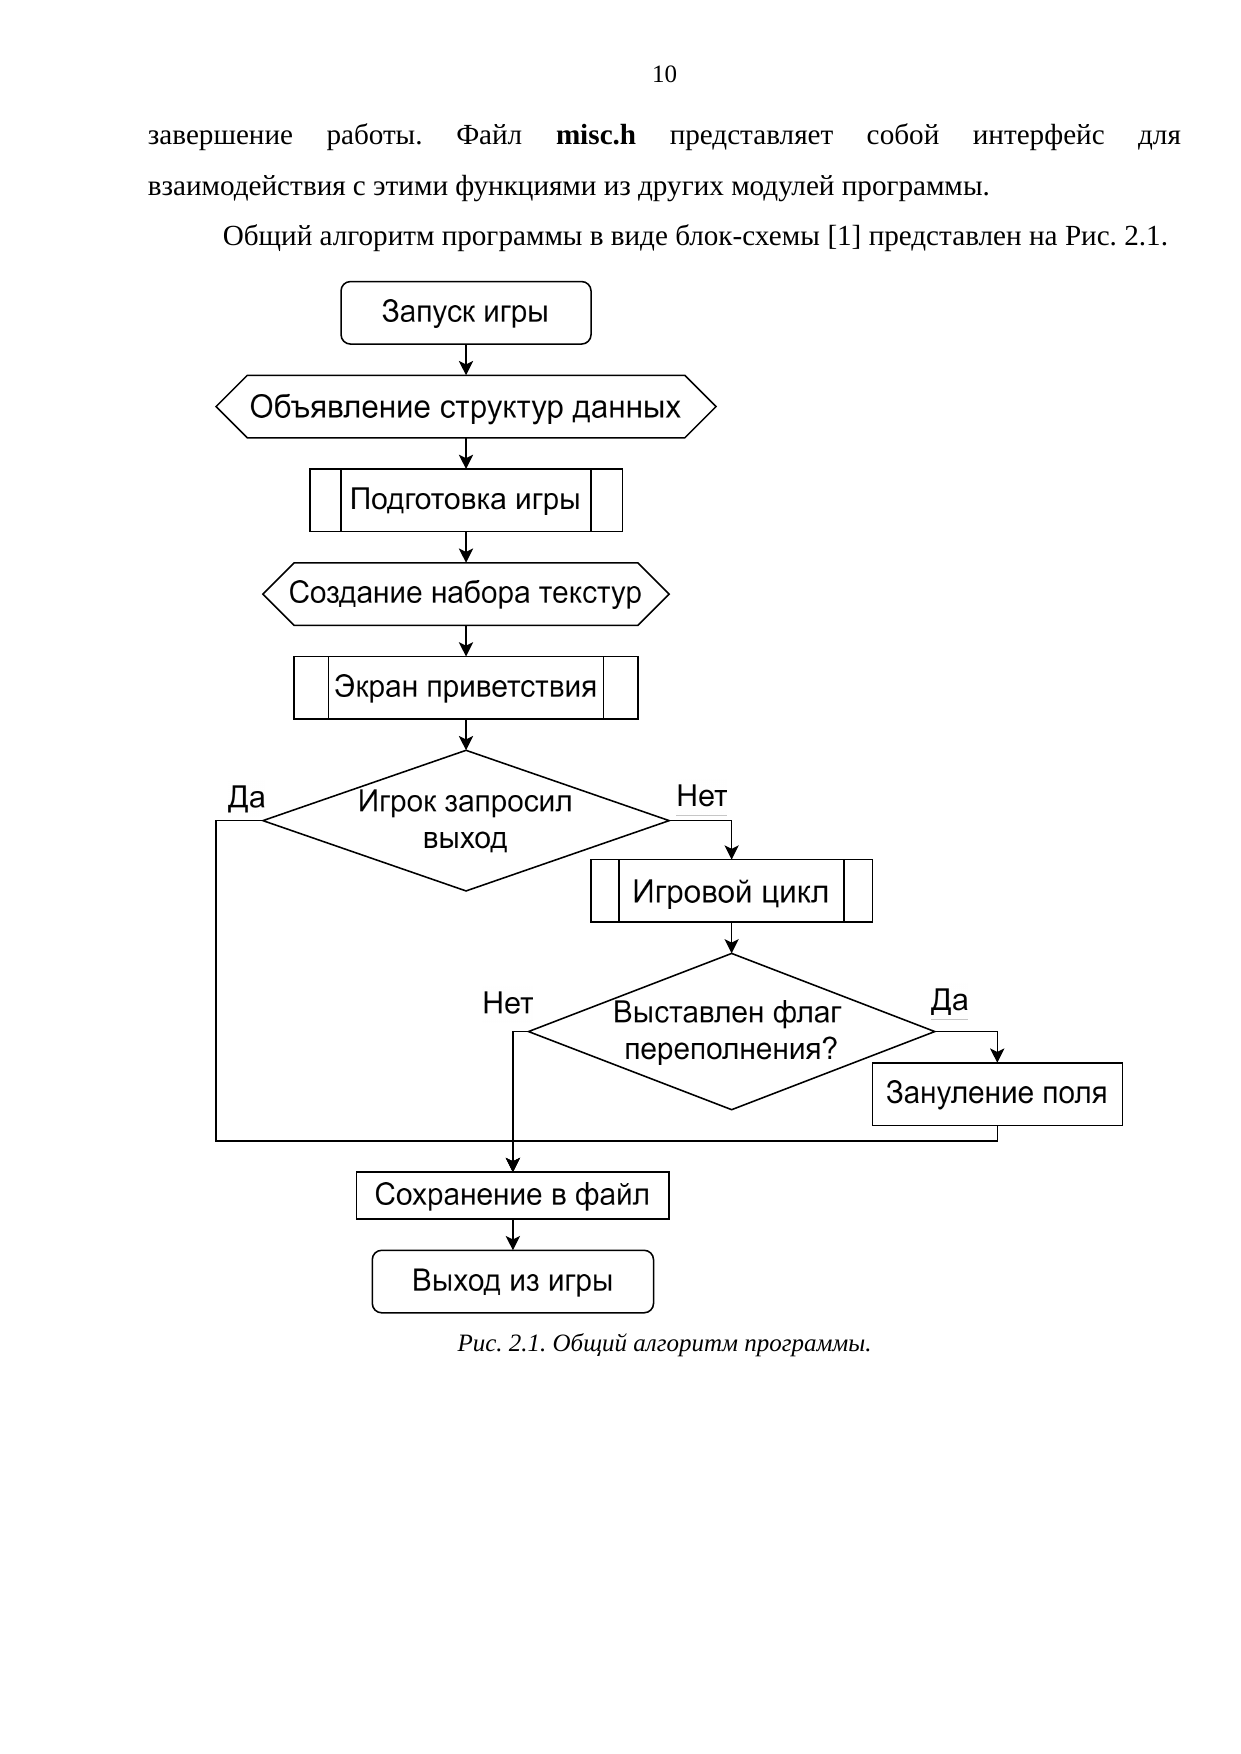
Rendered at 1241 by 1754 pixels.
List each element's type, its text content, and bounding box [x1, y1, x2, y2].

text Рис. 2.1. Общий алгоритм программы. [204, 281, 1124, 1356]
text Общий алгоритм программы в виде блок-схемы [1] представлен на Рис. 2.1. [148, 218, 1181, 251]
text завершение работы. Файл misc.h представляет собой интерфейс для взаимодействия с этими функциями из других модулей программы. [148, 117, 1181, 201]
